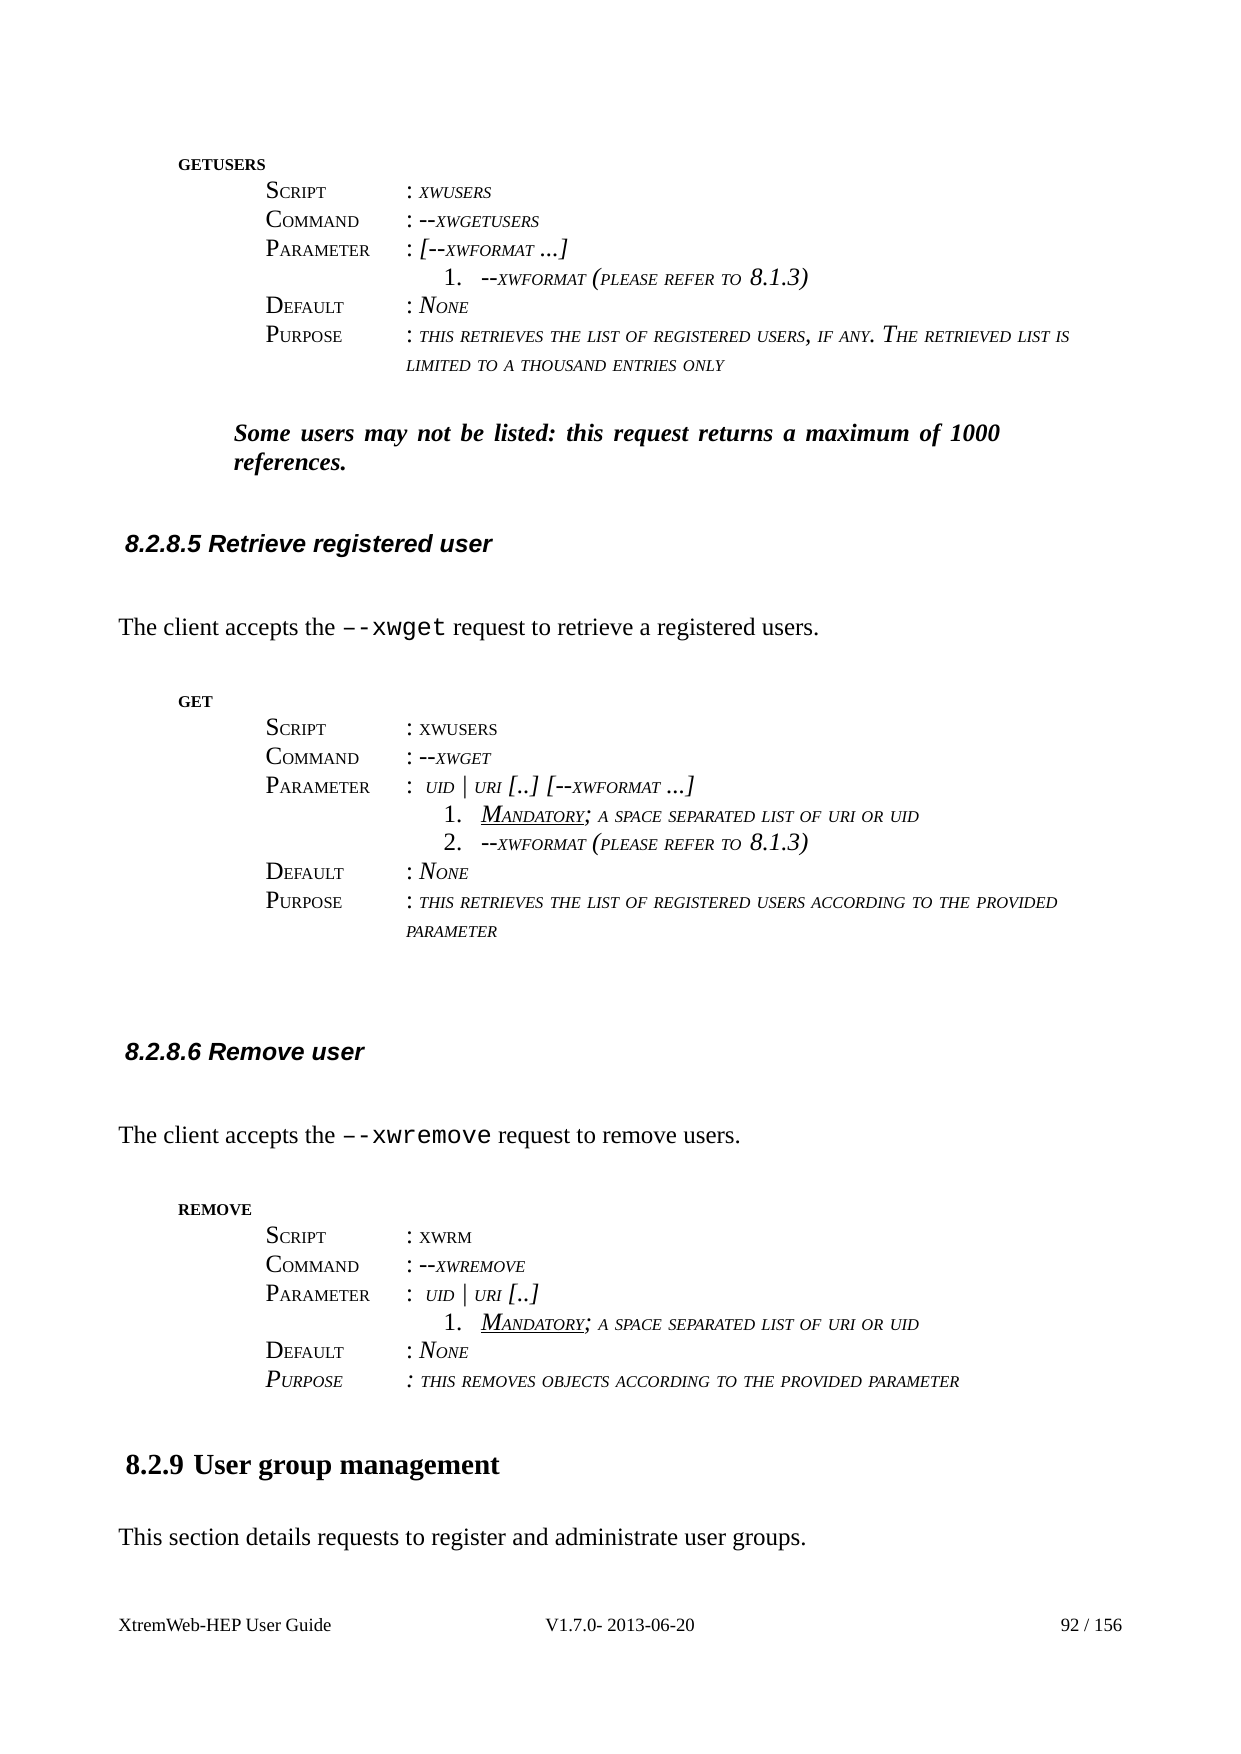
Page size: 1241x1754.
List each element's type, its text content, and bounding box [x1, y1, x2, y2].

text Script : xwrm [265, 1221, 1122, 1249]
text getusers [178, 147, 1122, 176]
text The client accepts the –-xwget request to retrieve a registered users. [118, 612, 1122, 642]
list --xwformat (please refer to 8.1.3) [443, 827, 1122, 856]
text Command : --xwgetusers [265, 204, 1122, 233]
subtitle User group management [118, 1447, 1122, 1480]
text Default : None [265, 291, 1122, 319]
text Parameter : [--xwformat ...] [265, 233, 1122, 262]
text Command : --xwget [265, 741, 1122, 770]
list --xwformat (please refer to 8.1.3) [443, 262, 1122, 291]
list Mandatory; a space separated list of uri or uid [443, 1307, 1122, 1336]
text Script : xwusers [265, 712, 1122, 741]
text Purpose : this retrieves the list of registered users, if any. The retrieved list is limited to a thousand entries only [265, 319, 1122, 377]
text This section details requests to register and administrate user groups. [118, 1522, 1122, 1550]
text remove [178, 1192, 1122, 1221]
text The client accepts the –-xwremove request to remove users. [118, 1120, 1122, 1151]
text Command : --xwremove [265, 1249, 1122, 1278]
text Some users may not be listed: this request returns a maximum of 1000 references. [233, 418, 1004, 476]
text Default : None [265, 1336, 1122, 1364]
text Script : xwusers [265, 176, 1122, 204]
text Parameter : uid | uri [..] [265, 1278, 1122, 1307]
text Purpose : this retrieves the list of registered users according to the provided parameter [265, 885, 1122, 942]
text get [178, 684, 1122, 712]
subtitle Remove user [118, 1037, 1122, 1066]
subtitle Retrieve registered user [118, 529, 1122, 558]
list Mandatory; a space separated list of uri or uid [443, 799, 1122, 827]
text Purpose : this removes objects according to the provided parameter [265, 1364, 1122, 1393]
text Default : None [265, 856, 1122, 885]
text Parameter : uid | uri [..] [--xwformat ...] [265, 770, 1122, 799]
